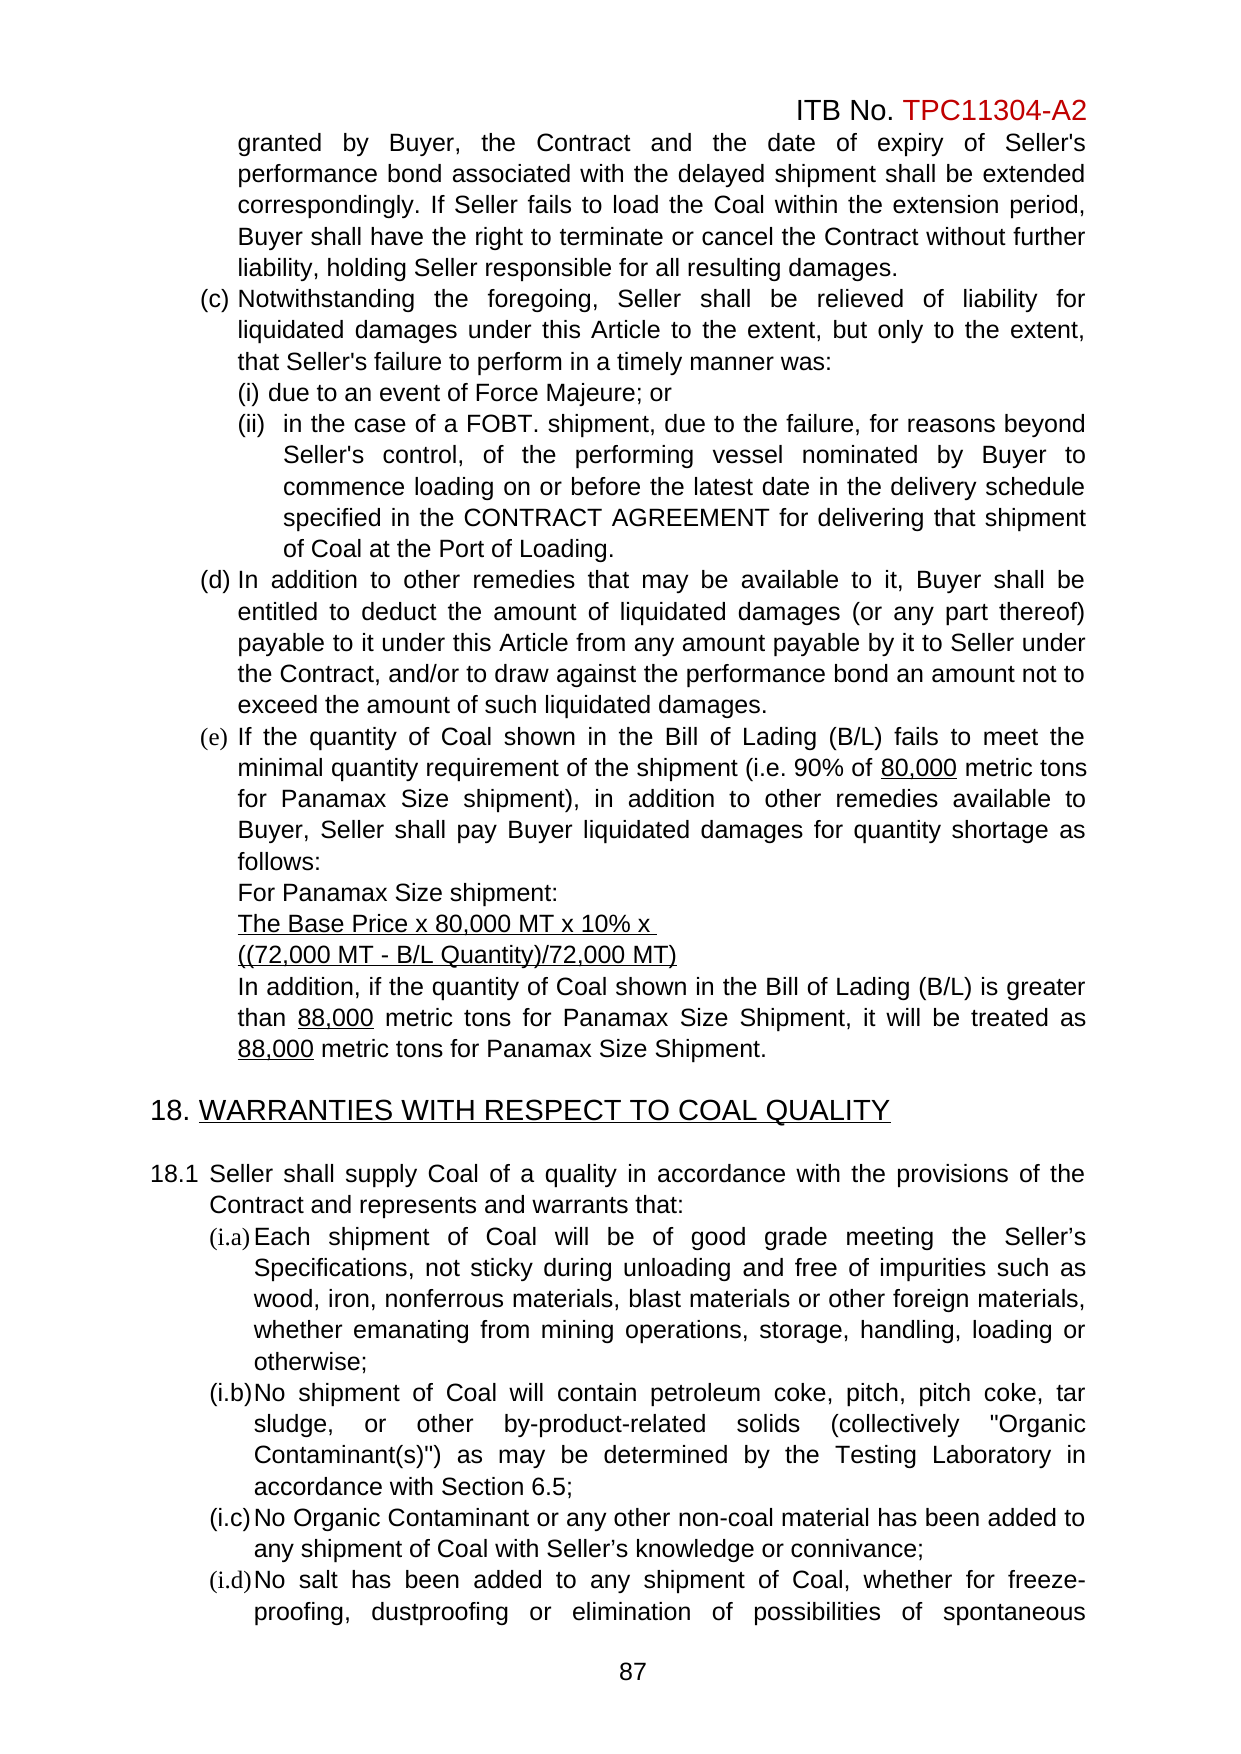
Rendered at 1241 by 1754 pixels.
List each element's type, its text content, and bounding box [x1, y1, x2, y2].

list No Organic Contaminant or any other non-coal material has been added to any shipment of Coal with Seller’s knowledge or connivance; [209, 1501, 1087, 1564]
list No shipment of Coal will contain petroleum coke, pitch, pitch coke, tar sludge, or other by-product-related solids (collectively "Organic Contaminant(s)") as may be determined by the Testing Laboratory in accordance with Section 6.5; [209, 1376, 1087, 1501]
list in the case of a FOBT. shipment, due to the failure, for reasons beyond Seller's control, of the performing vessel nominated by Buyer to commence loading on or before the latest date in the delivery schedule specified in the CONTRACT AGREEMENT for delivering that shipment of Coal at the Port of Loading. [237, 407, 1087, 564]
text 18. WARRANTIES WITH RESPECT TO COAL QUALITY [150, 1095, 1192, 1126]
list In addition to other remedies that may be available to it, Buyer shall be entitled to deduct the amount of liquidated damages (or any part thereof) payable to it under this Article from any amount payable by it to Seller under the Contract, and/or to draw against the performance bond an amount not to exceed the amount of such liquidated damages. [200, 564, 1087, 720]
list Notwithstanding the foregoing, Seller shall be relieved of liability for liquidated damages under this Article to the extent, but only to the extent, that Seller's failure to perform in a timely manner was: [200, 282, 1087, 376]
list granted by Buyer, the Contract and the date of expiry of Seller's performance bond associated with the delayed shipment shall be extended correspondingly. If Seller fails to load the Coal within the extension period, Buyer shall have the right to terminate or cancel the Contract without further liability, holding Seller responsible for all resulting damages. [200, 126, 1087, 282]
list No salt has been added to any shipment of Coal, whether for freeze-proofing, dustproofing or elimination of possibilities of spontaneous [209, 1564, 1087, 1626]
list If the quantity of Coal shown in the Bill of Lading (B/L) fails to meet the minimal quantity requirement of the shipment (i.e. 90% of 80,000 metric tons for Panamax Size shipment), in addition to other remedies available to Buyer, Seller shall pay Buyer liquidated damages for quantity shortage as follows: [200, 720, 1087, 876]
text In addition, if the quantity of Coal shown in the Bill of Lading (B/L) is greater than 88,000 metric tons for Panamax Size Shipment, it will be treated as 88,000 metric tons for Panamax Size Shipment. [237, 970, 1087, 1064]
list Each shipment of Coal will be of good grade meeting the Seller’s Specifications, not sticky during unloading and free of impurities such as wood, iron, nonferrous materials, blast materials or other foreign materials, whether emanating from mining operations, storage, handling, loading or otherwise; [209, 1220, 1087, 1376]
text ((72,000 MT - B/L Quantity)/72,000 MT) [150, 939, 1087, 970]
text For Panamax Size shipment: [237, 876, 1087, 907]
text 18.1 Seller shall supply Coal of a quality in accordance with the provisions of the Contract and represents and warrants that: [150, 1157, 1087, 1220]
text The Base Price x 80,000 MT x 10% x [150, 907, 1087, 939]
list due to an event of Force Majeure; or [237, 376, 1087, 407]
